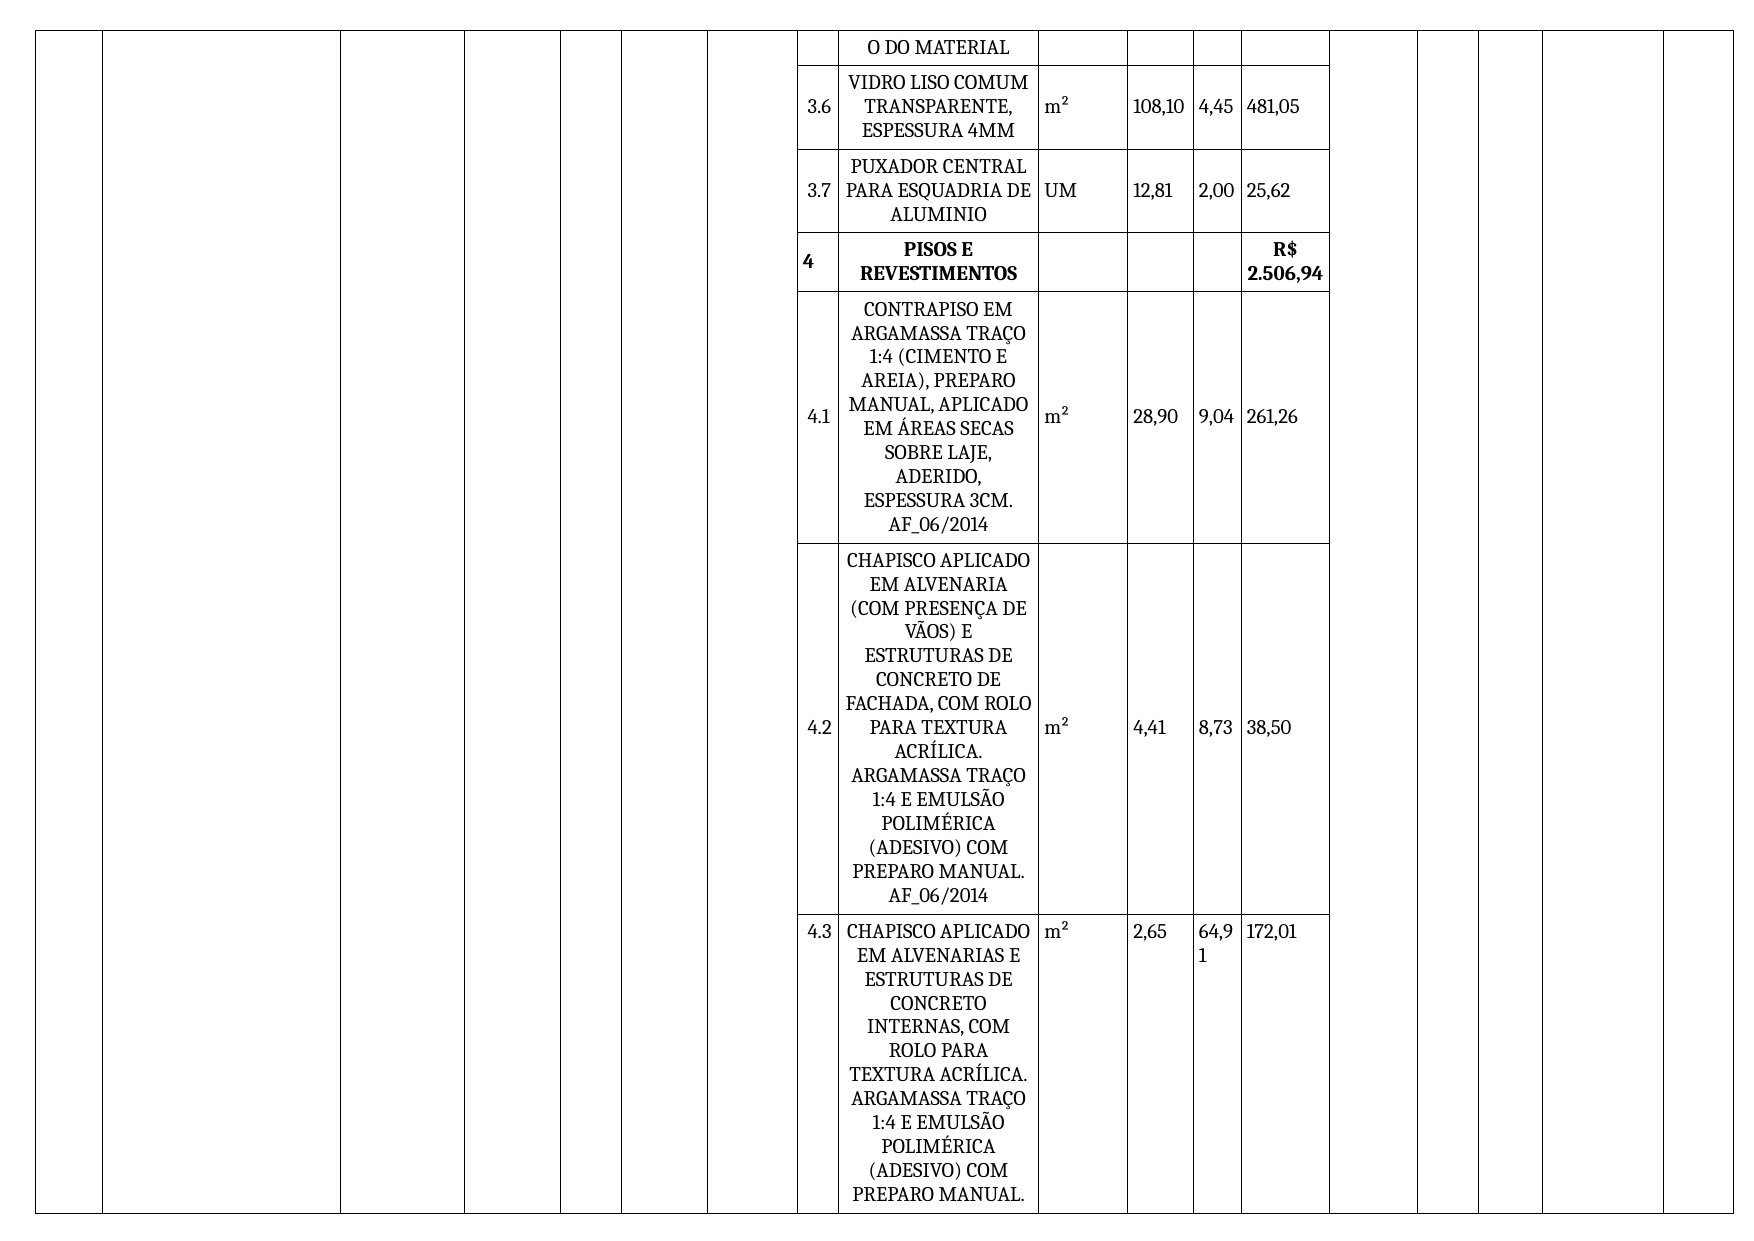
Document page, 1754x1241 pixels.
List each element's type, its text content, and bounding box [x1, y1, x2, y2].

table_cell [1664, 31, 1733, 1212]
table_cell 481,05 [1242, 66, 1329, 148]
table_cell m² [1039, 544, 1127, 913]
table_cell m² [1039, 915, 1127, 1212]
table_cell O DO MATERIAL [839, 31, 1038, 65]
table_cell [1194, 233, 1241, 291]
table_cell m² [1039, 292, 1127, 542]
table_cell 4.1 [798, 292, 838, 542]
table_cell [103, 31, 340, 1212]
table_cell 3.7 [798, 150, 838, 232]
table_cell [622, 31, 707, 1212]
table_cell 64,91 [1194, 915, 1241, 1212]
table_cell PISOS E REVESTIMENTOS [839, 233, 1038, 291]
table_cell 38,50 [1242, 544, 1329, 913]
table_cell [798, 31, 838, 65]
table_cell [1418, 31, 1478, 1212]
table_cell 25,62 [1242, 150, 1329, 232]
table_cell CHAPISCO APLICADO EM ALVENARIAS E ESTRUTURAS DE CONCRETO INTERNAS, COM ROLO PARA TEXTURA ACRÍLICA. ARGAMASSA TRAÇO 1:4 E EMULSÃO POLIMÉRICA (ADESIVO) COM PREPARO MANUAL. [839, 915, 1038, 1212]
table_cell 2,00 [1194, 150, 1241, 232]
table_cell 28,90 [1128, 292, 1193, 542]
table_cell PUXADOR CENTRAL PARA ESQUADRIA DE ALUMINIO [839, 150, 1038, 232]
table_cell 2,65 [1128, 915, 1193, 1212]
table_cell 9,04 [1194, 292, 1241, 542]
table_cell 4,41 [1128, 544, 1193, 913]
table_cell 261,26 [1242, 292, 1329, 542]
table_cell CHAPISCO APLICADO EM ALVENARIA (COM PRESENÇA DE VÃOS) E ESTRUTURAS DE CONCRETO DE FACHADA, COM ROLO PARA TEXTURA ACRÍLICA. ARGAMASSA TRAÇO 1:4 E EMULSÃO POLIMÉRICA (ADESIVO) COM PREPARO MANUAL. AF_06/2014 [839, 544, 1038, 913]
table_cell 12,81 [1128, 150, 1193, 232]
table_cell 172,01 [1242, 915, 1329, 1212]
table_cell m² [1039, 66, 1127, 148]
table_cell [465, 31, 560, 1212]
table_cell [1543, 31, 1663, 1212]
table_cell 4,45 [1194, 66, 1241, 148]
table_cell [1194, 31, 1241, 65]
table_cell 3.6 [798, 66, 838, 148]
table_cell [708, 31, 797, 1212]
table_cell [1479, 31, 1542, 1212]
table_cell 4.3 [798, 915, 838, 1212]
table_cell UM [1039, 150, 1127, 232]
table_cell VIDRO LISO COMUM TRANSPARENTE, ESPESSURA 4MM [839, 66, 1038, 148]
table_cell [36, 31, 102, 1212]
table_cell [1330, 31, 1417, 1212]
table_cell R$ 2.506,94 [1242, 233, 1329, 291]
table_cell 4.2 [798, 544, 838, 913]
table_cell 108,10 [1128, 66, 1193, 148]
table_cell [1242, 31, 1329, 65]
table_cell [1128, 31, 1193, 65]
table_cell CONTRAPISO EM ARGAMASSA TRAÇO 1:4 (CIMENTO E AREIA), PREPARO MANUAL, APLICADO EM ÁREAS SECAS SOBRE LAJE, ADERIDO, ESPESSURA 3CM. AF_06/2014 [839, 292, 1038, 542]
table_cell 4 [798, 233, 838, 291]
table_cell 8,73 [1194, 544, 1241, 913]
table_cell [341, 31, 464, 1212]
table_cell [561, 31, 621, 1212]
table_cell [1039, 233, 1127, 291]
table_cell [1128, 233, 1193, 291]
table_cell [1039, 31, 1127, 65]
